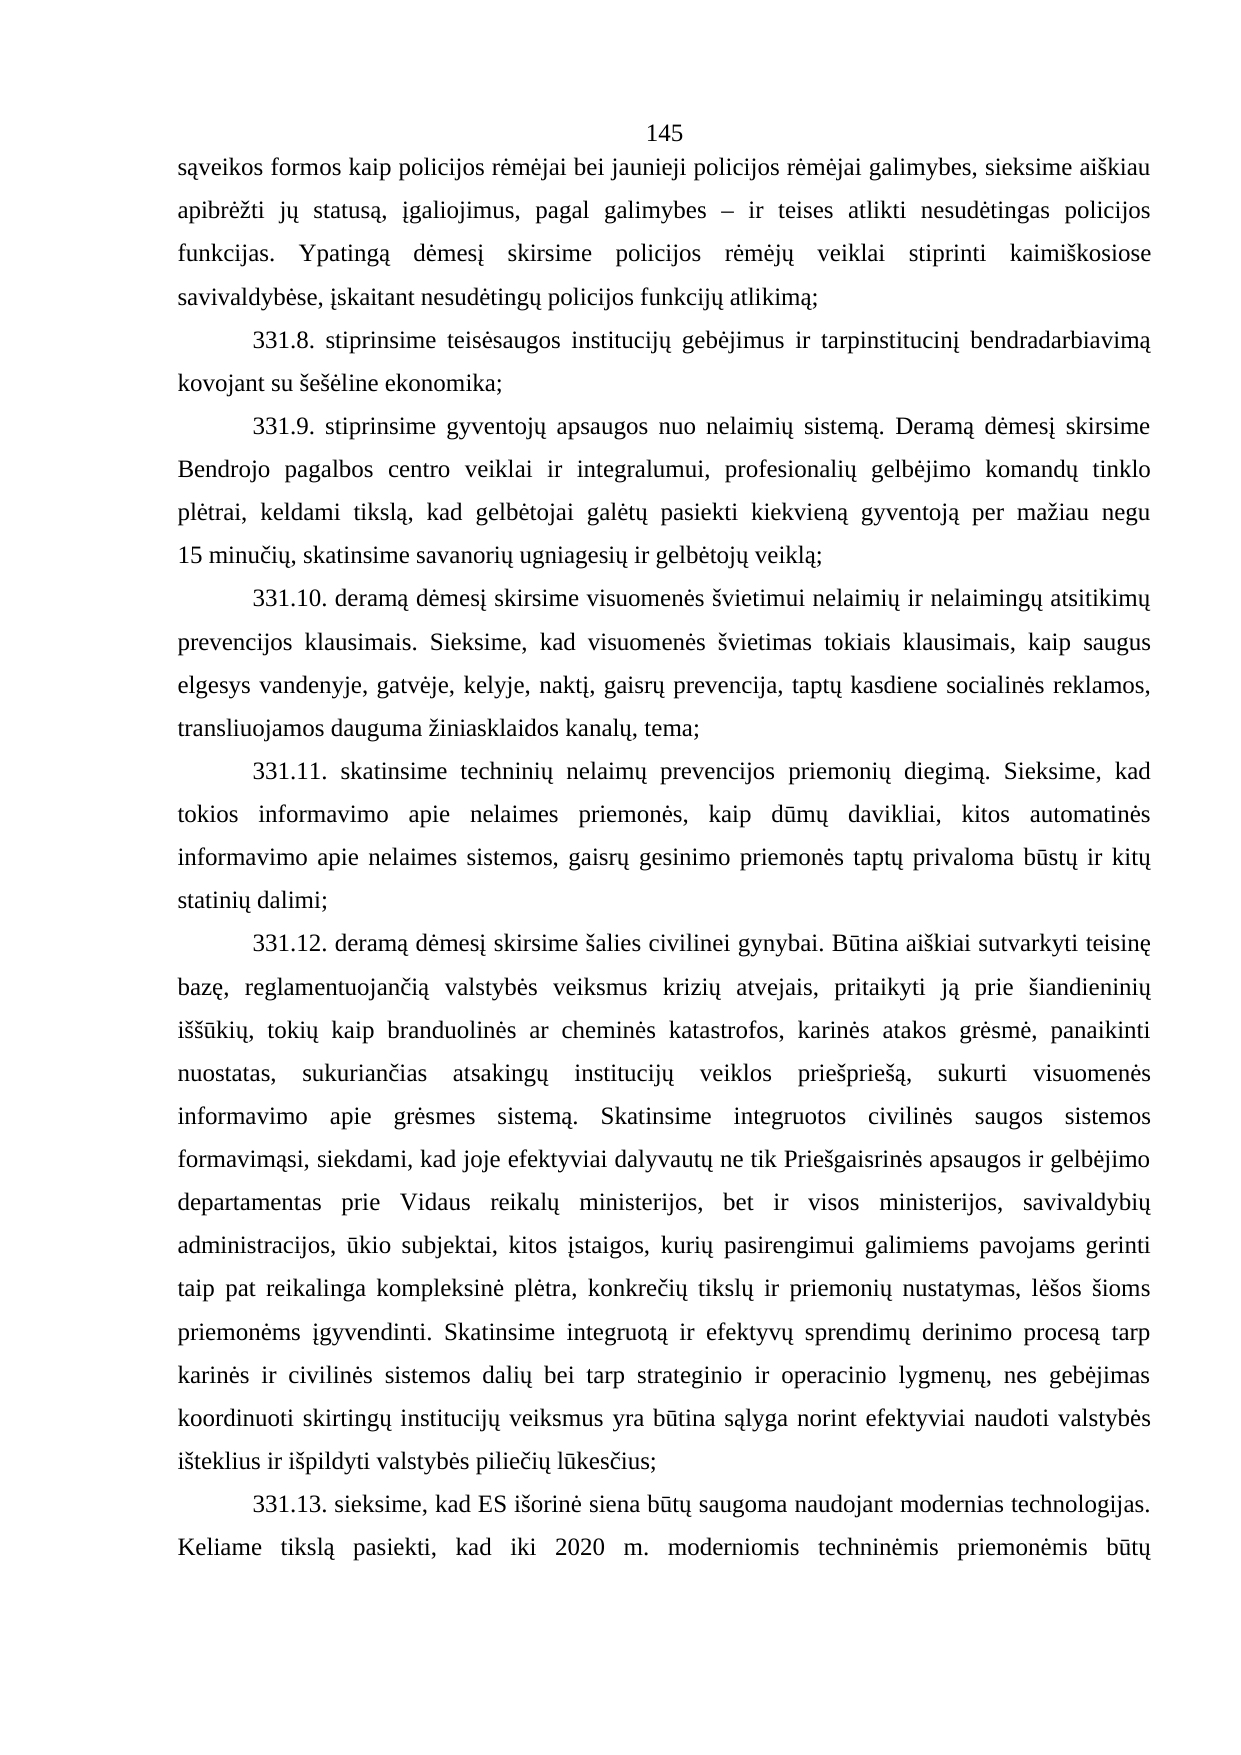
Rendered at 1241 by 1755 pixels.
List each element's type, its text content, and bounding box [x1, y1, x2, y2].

text 331.8. stiprinsime teisėsaugos institucijų gebėjimus ir tarpinstitucinį bendradarbiavimą kovojant su šešėline ekonomika; [177, 325, 1152, 397]
text 331.11. skatinsime techninių nelaimų prevencijos priemonių diegimą. Sieksime, kad tokios informavimo apie nelaimes priemonės, kaip dūmų davikliai, kitos automatinės informavimo apie nelaimes sistemos, gaisrų gesinimo priemonės taptų privaloma būstų ir kitų statinių dalimi; [177, 756, 1152, 914]
text 331.9. stiprinsime gyventojų apsaugos nuo nelaimių sistemą. Deramą dėmesį skirsime Bendrojo pagalbos centro veiklai ir integralumui, profesionalių gelbėjimo komandų tinklo plėtrai, keldami tikslą, kad gelbėtojai galėtų pasiekti kiekvieną gyventoją per mažiau negu 15 minučių, skatinsime savanorių ugniagesių ir gelbėtojų veiklą; [177, 411, 1152, 569]
text 331.10. deramą dėmesį skirsime visuomenės švietimui nelaimių ir nelaimingų atsitikimų prevencijos klausimais. Sieksime, kad visuomenės švietimas tokiais klausimais, kaip saugus elgesys vandenyje, gatvėje, kelyje, naktį, gaisrų prevencija, taptų kasdiene socialinės reklamos, transliuojamos dauguma žiniasklaidos kanalų, tema; [177, 583, 1152, 742]
text 331.12. deramą dėmesį skirsime šalies civilinei gynybai. Būtina aiškiai sutvarkyti teisinę bazę, reglamentuojančią valstybės veiksmus krizių atvejais, pritaikyti ją prie šiandieninių iššūkių, tokių kaip branduolinės ar cheminės katastrofos, karinės atakos grėsmė, panaikinti nuostatas, sukuriančias atsakingų institucijų veiklos priešpriešą, sukurti visuomenės informavimo apie grėsmes sistemą. Skatinsime integruotos civilinės saugos sistemos formavimąsi, siekdami, kad joje efektyviai dalyvautų ne tik Priešgaisrinės apsaugos ir gelbėjimo departamentas prie Vidaus reikalų ministerijos, bet ir visos ministerijos, savivaldybių administracijos, ūkio subjektai, kitos įstaigos, kurių pasirengimui galimiems pavojams gerinti taip pat reikalinga kompleksinė plėtra, konkrečių tikslų ir priemonių nustatymas, lėšos šioms priemonėms įgyvendinti. Skatinsime integruotą ir efektyvų sprendimų derinimo procesą tarp karinės ir civilinės sistemos dalių bei tarp strateginio ir operacinio lygmenų, nes gebėjimas koordinuoti skirtingų institucijų veiksmus yra būtina sąlyga norint efektyviai naudoti valstybės išteklius ir išpildyti valstybės piliečių lūkesčius; [177, 928, 1152, 1475]
text 331.13. sieksime, kad ES išorinė siena būtų saugoma naudojant modernias technologijas. Keliame tikslą pasiekti, kad iki 2020 m. moderniomis techninėmis priemonėmis būtų [177, 1489, 1152, 1561]
text sąveikos formos kaip policijos rėmėjai bei jaunieji policijos rėmėjai galimybes, sieksime aiškiau apibrėžti jų statusą, įgaliojimus, pagal galimybes – ir teises atlikti nesudėtingas policijos funkcijas. Ypatingą dėmesį skirsime policijos rėmėjų veiklai stiprinti kaimiškosiose savivaldybėse, įskaitant nesudėtingų policijos funkcijų atlikimą; [177, 152, 1152, 310]
